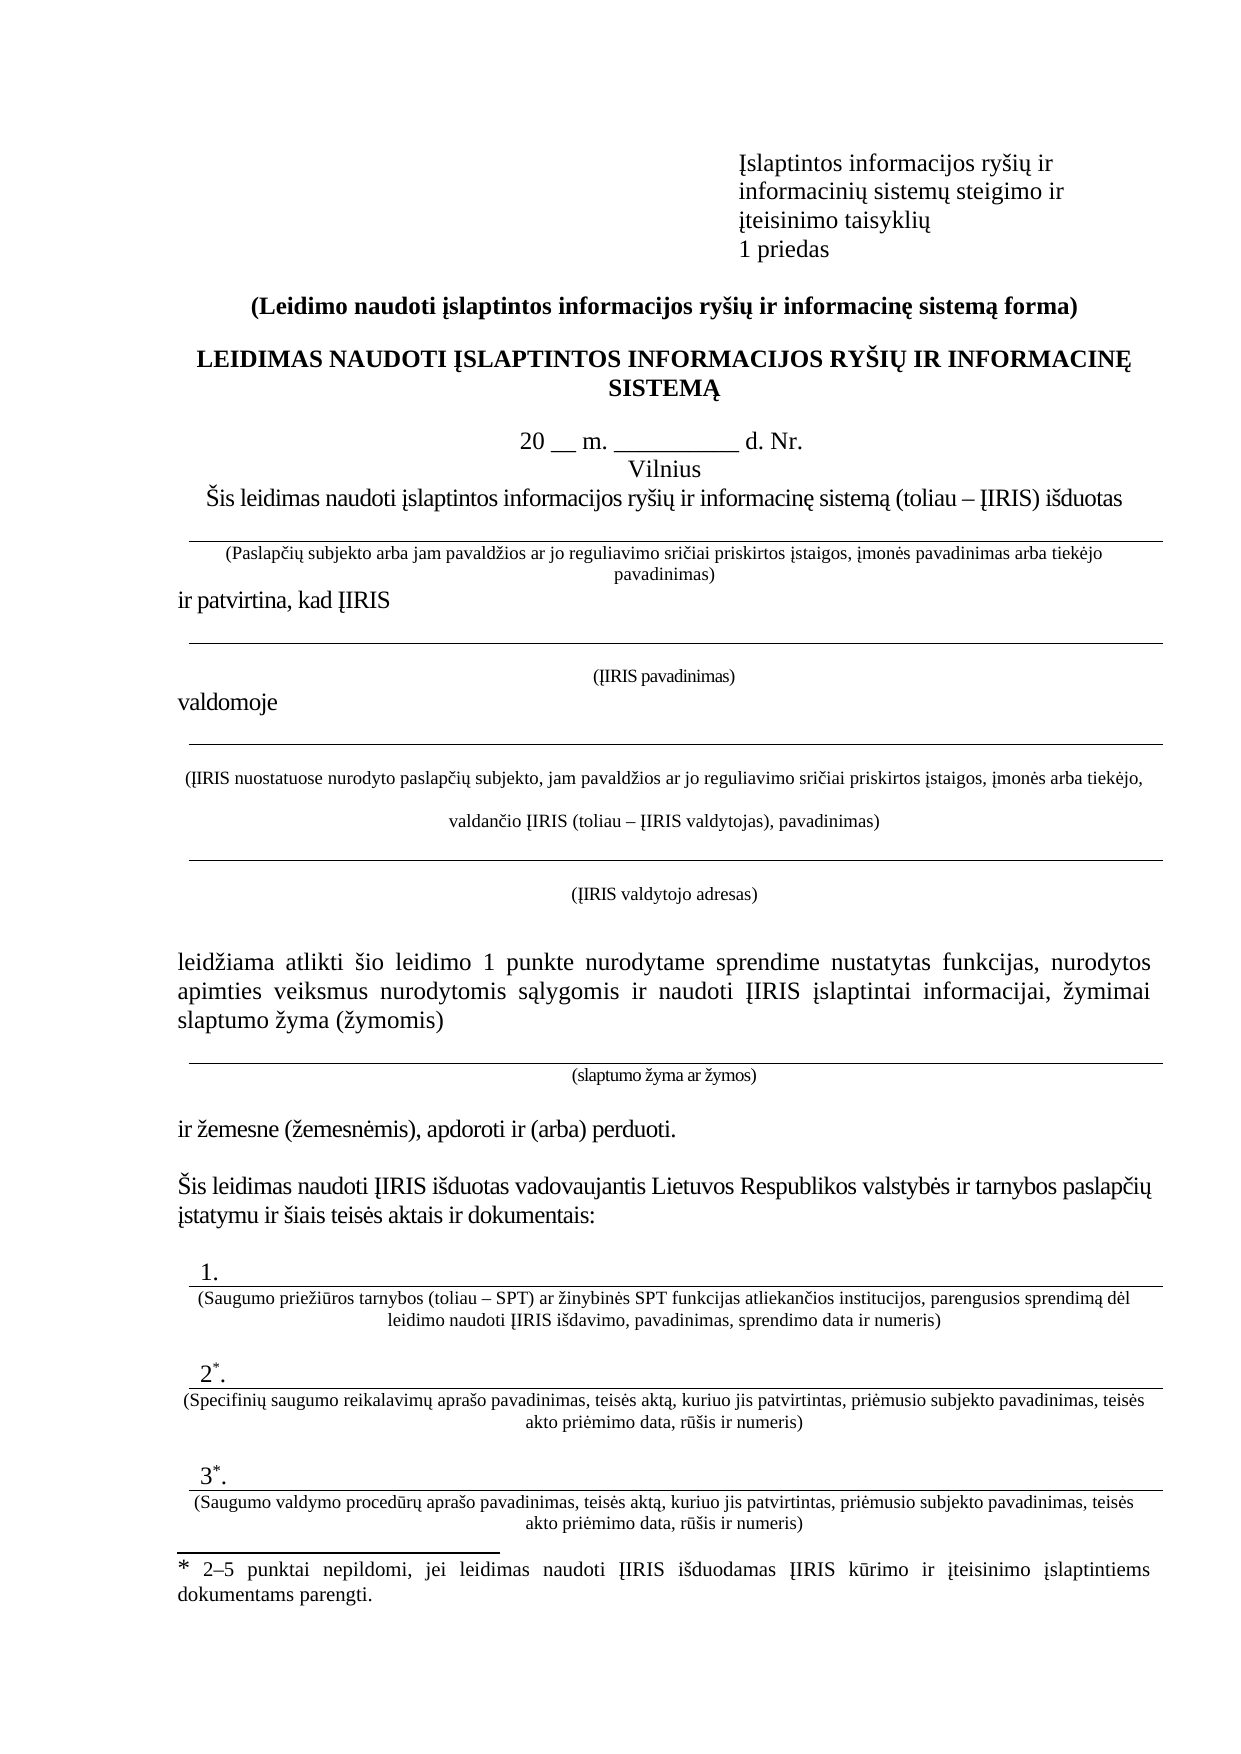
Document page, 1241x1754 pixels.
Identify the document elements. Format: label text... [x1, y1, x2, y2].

text Šis leidimas naudoti įslaptintos informacijos ryšių ir informacinę sistemą (toliau – ĮIRIS) išduotas [177, 483, 1152, 512]
text valdomoje [177, 687, 1152, 715]
text Šis leidimas naudoti ĮIRIS išduotas vadovaujantis Lietuvos Respublikos valstybės ir tarnybos paslapčių įstatymu ir šiais teisės aktais ir dokumentais: [177, 1171, 1152, 1229]
table_header [189, 614, 1163, 642]
text 20 __ m. __________ d. Nr. [177, 426, 1152, 454]
text 1 priedas [738, 234, 1152, 263]
text leidžiama atlikti šio leidimo 1 punkte nurodytame sprendime nustatytas funkcijas, nurodytos apimties veiksmus nurodytomis sąlygomis ir naudoti ĮIRIS įslaptintai informacijai, žymimai slaptumo žyma (žymomis) [177, 947, 1152, 1034]
table_header [189, 831, 1163, 860]
text (slaptumo žyma ar žymos) [177, 1063, 1152, 1085]
text ir patvirtina, kad ĮIRIS [177, 585, 1152, 614]
text LEIDIMAS NAUDOTI ĮSLAPTINTOS INFORMACIJOS RYŠIŲ IR INFORMACINĘ SISTEMĄ [177, 344, 1152, 402]
text Įslaptintos informacijos ryšių ir [738, 148, 1152, 176]
text (Specifinių saugumo reikalavimų aprašo pavadinimas, teisės aktą, kuriuo jis patvirtintas, priėmusio subjekto pavadinimas, teisės akto priėmimo data, rūšis ir numeris) [177, 1389, 1152, 1432]
text (ĮIRIS nuostatuose nurodyto paslapčių subjekto, jam pavaldžios ar jo reguliavimo sričiai priskirtos įstaigos, įmonės arba tiekėjo, valdančio ĮIRIS (toliau – ĮIRIS valdytojas), pavadinimas) [177, 745, 1152, 831]
table_header [189, 512, 1163, 541]
text informacinių sistemų steigimo ir [738, 176, 1152, 205]
text (Saugumo valdymo procedūrų aprašo pavadinimas, teisės aktą, kuriuo jis patvirtintas, priėmusio subjekto pavadinimas, teisės akto priėmimo data, rūšis ir numeris) [177, 1491, 1152, 1534]
text (Paslapčių subjekto arba jam pavaldžios ar jo reguliavimo sričiai priskirtos įstaigos, įmonės pavadinimas arba tiekėjo pavadinimas) [177, 542, 1152, 585]
table_header [189, 715, 1163, 744]
table_header [189, 1034, 1163, 1062]
table_header 2. [189, 1359, 1163, 1388]
table_header 1. [189, 1258, 1163, 1286]
text (Saugumo priežiūros tarnybos (toliau – SPT) ar žinybinės SPT funkcijas atliekančios institucijos, parengusios sprendimą dėl leidimo naudoti ĮIRIS išdavimo, pavadinimas, sprendimo data ir numeris) [177, 1287, 1152, 1330]
text įteisinimo taisyklių [738, 205, 1152, 234]
text (ĮIRIS valdytojo adresas) [177, 861, 1152, 904]
text Vilnius [177, 454, 1152, 483]
text (Leidimo naudoti įslaptintos informacijos ryšių ir informacinę sistemą forma) [177, 291, 1152, 320]
text (ĮIRIS pavadinimas) [177, 643, 1152, 687]
table_header 3*. [189, 1461, 1163, 1489]
text ir žemesne (žemesnėmis), apdoroti ir (arba) perduoti. [177, 1114, 1152, 1142]
